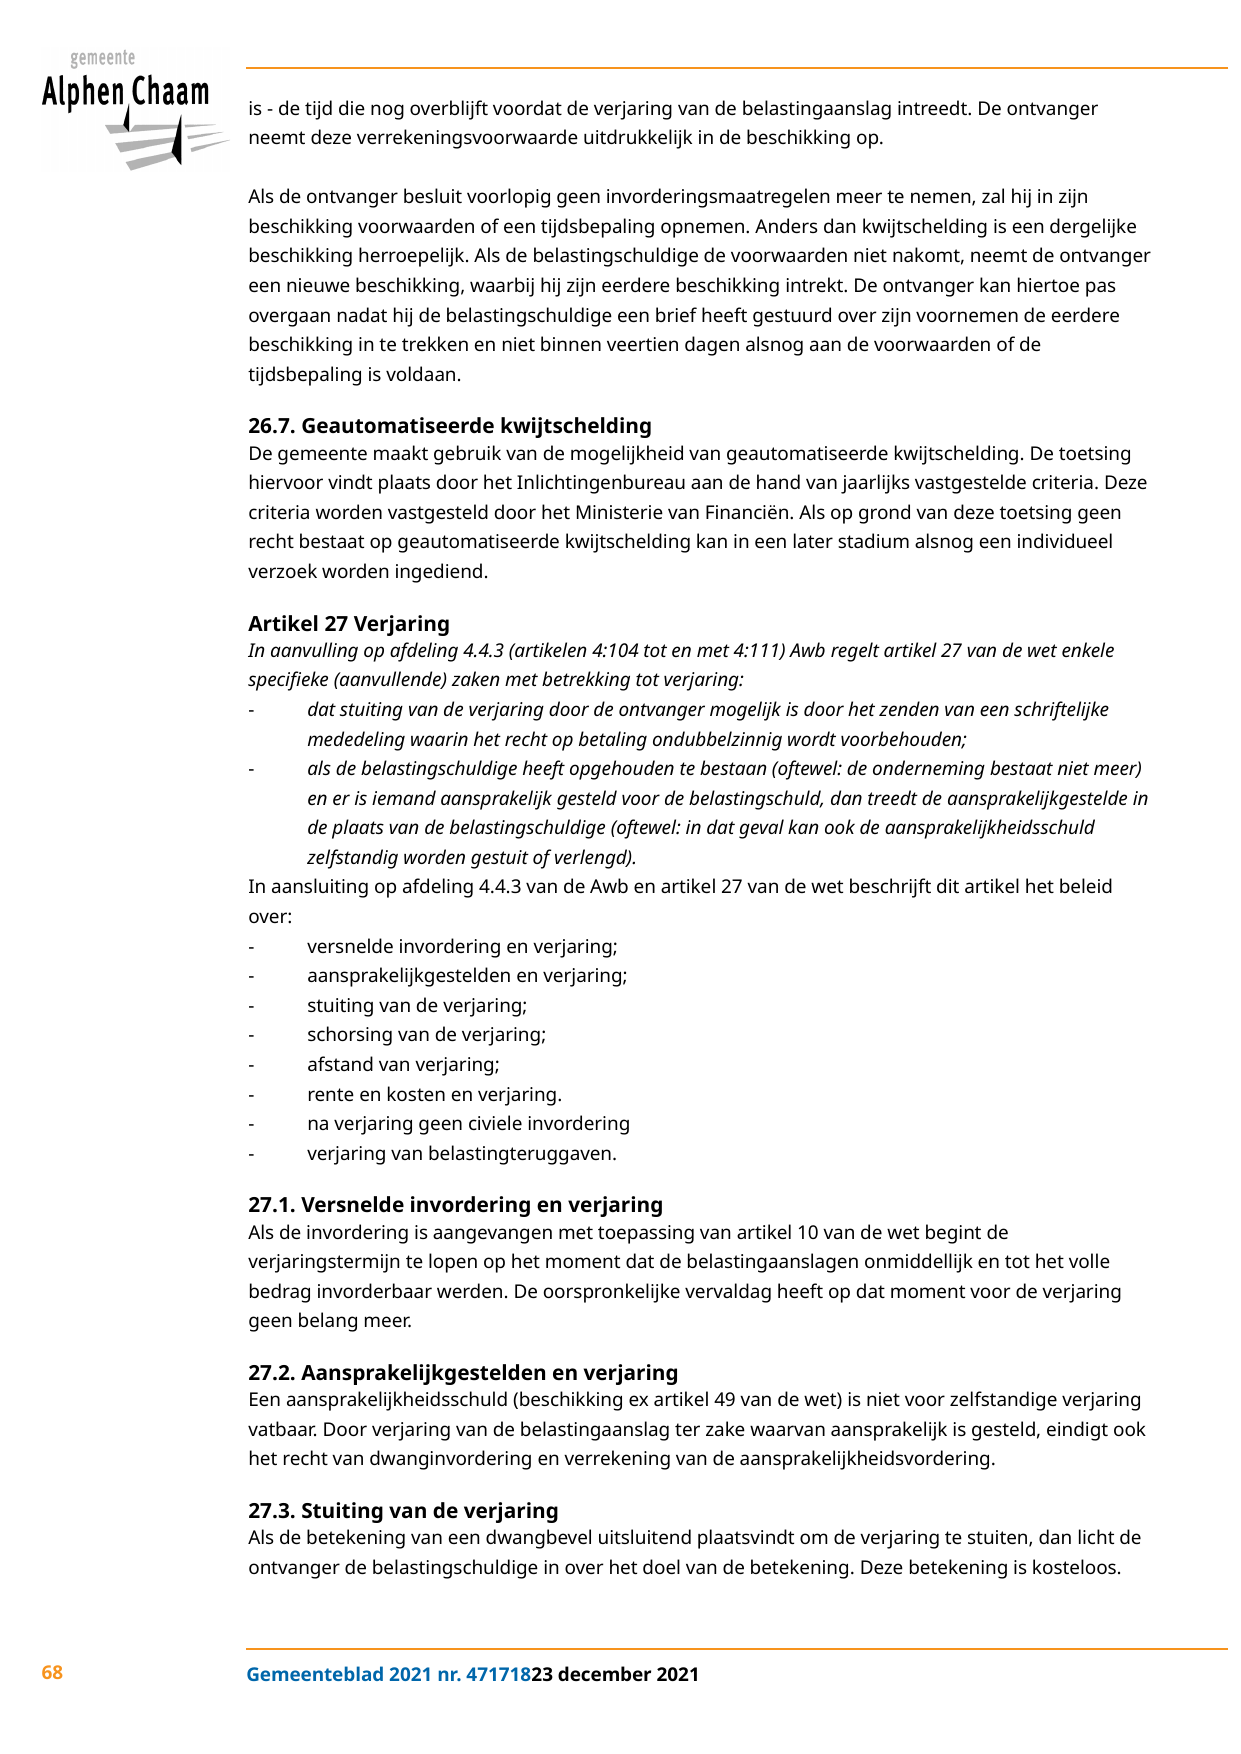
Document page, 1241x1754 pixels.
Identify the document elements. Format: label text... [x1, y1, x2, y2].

picture [41, 47, 231, 172]
list schorsing van de verjaring; [248, 1022, 1152, 1047]
text In aanvulling op afdeling 4.4.3 (artikelen 4:104 tot en met 4:111) Awb regelt artikel 27 van de wet enkele specifieke (aanvullende) zaken met betrekking tot verjaring: [248, 637, 1152, 692]
text De gemeente maakt gebruik van de mogelijkheid van geautomatiseerde kwijtschelding. De toetsing hiervoor vindt plaats door het Inlichtingenbureau aan de hand van jaarlijks vastgestelde criteria. Deze criteria worden vastgesteld door het Ministerie van Financiën. Als op grond van deze toetsing geen recht bestaat op geautomatiseerde kwijtschelding kan in een later stadium alsnog een individueel verzoek worden ingediend. [248, 440, 1152, 584]
text Als de betekening van een dwangbevel uitsluitend plaatsvindt om de verjaring te stuiten, dan licht de ontvanger de belastingschuldige in over het doel van de betekening. Deze betekening is kosteloos. [248, 1524, 1152, 1580]
text In aansluiting op afdeling 4.4.3 van de Awb en artikel 27 van de wet beschrijft dit artikel het beleid over: [248, 874, 1152, 929]
text Als de invordering is aangevangen met toepassing van artikel 10 van de wet begint de verjaringstermijn te lopen op het moment dat de belastingaanslagen onmiddellijk en tot het volle bedrag invorderbaar werden. De oorspronkelijke vervaldag heeft op dat moment voor de verjaring geen belang meer. [248, 1219, 1152, 1333]
list aansprakelijkgestelden en verjaring; [248, 962, 1152, 988]
text 26.7. Geautomatiseerde kwijtschelding [248, 411, 1152, 440]
text Als de ontvanger besluit voorlopig geen invorderingsmaatregelen meer te nemen, zal hij in zijn beschikking voorwaarden of een tijdsbepaling opnemen. Anders dan kwijtschelding is een dergelijke beschikking herroepelijk. Als de belastingschuldige de voorwaarden niet nakomt, neemt de ontvanger een nieuwe beschikking, waarbij hij zijn eerdere beschikking intrekt. De ontvanger kan hiertoe pas overgaan nadat hij de belastingschuldige een brief heeft gestuurd over zijn voornemen de eerdere beschikking in te trekken en niet binnen veertien dagen alsnog aan de voorwaarden of de tijdsbepaling is voldaan. [248, 183, 1152, 387]
text is - de tijd die nog overblijft voordat de verjaring van de belastingaanslag intreedt. De ontvanger neemt deze verrekeningsvoorwaarde uitdrukkelijk in de beschikking op. [248, 95, 1152, 150]
list verjaring van belastingteruggaven. [248, 1140, 1152, 1166]
list afstand van verjaring; [248, 1051, 1152, 1077]
list als de belastingschuldige heeft opgehouden te bestaan (oftewel: de onderneming bestaat niet meer) en er is iemand aansprakelijk gesteld voor de belastingschuld, dan treedt de aansprakelijkgestelde in de plaats van de belastingschuldige (oftewel: in dat geval kan ook de aansprakelijkheidsschuld zelfstandig worden gestuit of verlengd). [248, 755, 1152, 870]
list stuiting van de verjaring; [248, 992, 1152, 1018]
list rente en kosten en verjaring. [248, 1081, 1152, 1107]
list dat stuiting van de verjaring door de ontvanger mogelijk is door het zenden van een schriftelijke mededeling waarin het recht op betaling ondubbelzinnig wordt voorbehouden; [248, 696, 1152, 752]
list na verjaring geen civiele invordering [248, 1110, 1152, 1136]
list versnelde invordering en verjaring; [248, 933, 1152, 959]
text 27.3. Stuiting van de verjaring [248, 1496, 1152, 1524]
text Artikel 27 Verjaring [248, 609, 1152, 637]
text Een aansprakelijkheidsschuld (beschikking ex artikel 49 van de wet) is niet voor zelfstandige verjaring vatbaar. Door verjaring van de belastingaanslag ter zake waarvan aansprakelijk is gesteld, eindigt ook het recht van dwanginvordering en verrekening van de aansprakelijkheidsvordering. [248, 1386, 1152, 1471]
text 27.2. Aansprakelijkgestelden en verjaring [248, 1358, 1152, 1386]
text 27.1. Versnelde invordering en verjaring [248, 1190, 1152, 1219]
